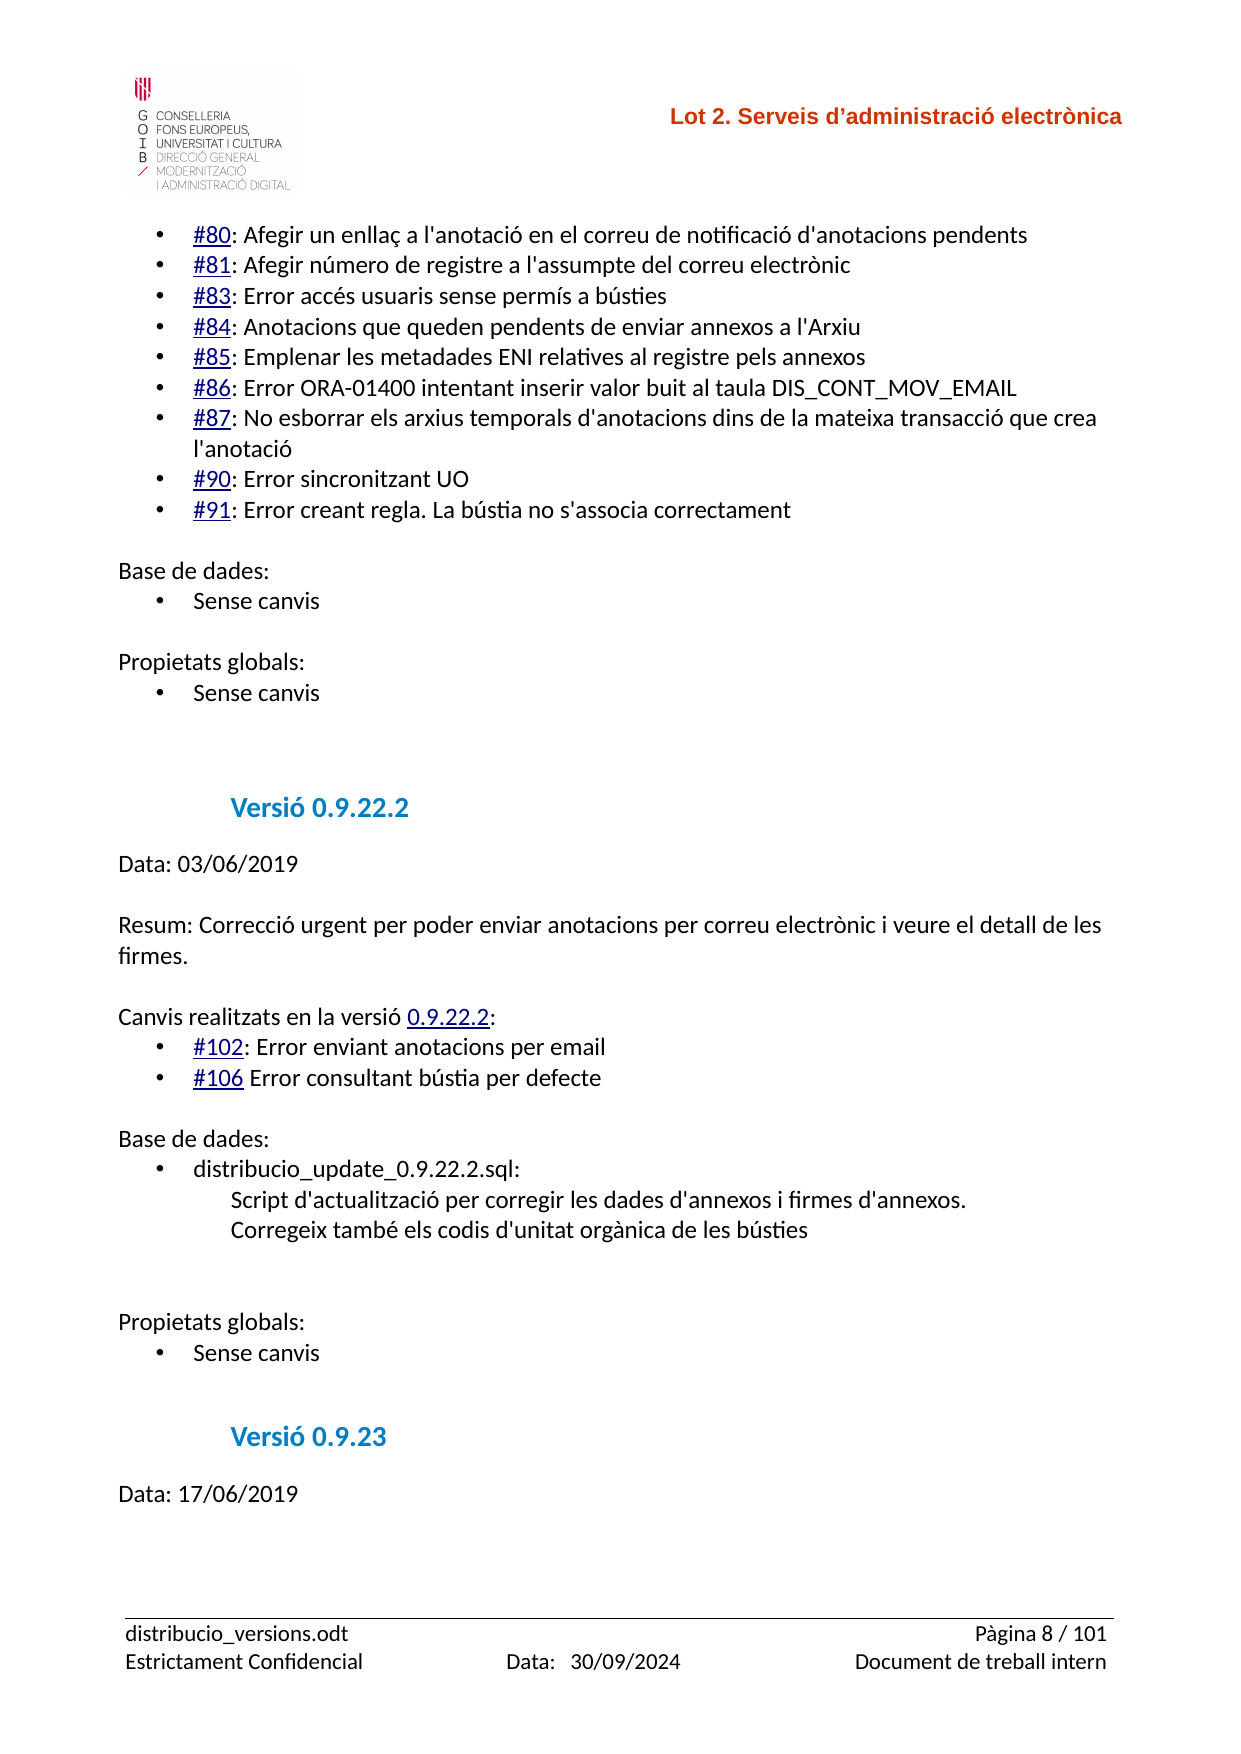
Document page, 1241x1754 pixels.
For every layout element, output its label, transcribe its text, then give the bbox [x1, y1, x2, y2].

picture [126, 70, 299, 197]
list #80: Afegir un enllaç a l'anotació en el correu de notificació d'anotacions pendents [156, 219, 1122, 250]
list Corregeix també els codis d'unitat orgànica de les bústies [193, 1215, 1122, 1245]
subtitle Versió 0.9.22.2 [153, 789, 1122, 825]
list Sense canvis [156, 1337, 1122, 1367]
list #84: Anotacions que queden pendents de enviar annexos a l'Arxiu [156, 311, 1122, 341]
list #87: No esborrar els arxius temporals d'anotacions dins de la mateixa transacció que crea l'anotació [156, 402, 1122, 463]
text Base de dades: [118, 1123, 1122, 1154]
text Canvis realitzats en la versió 0.9.22.2: [118, 1001, 1122, 1032]
list #91: Error creant regla. La bústia no s'associa correctament [156, 494, 1122, 524]
list #81: Afegir número de registre a l'assumpte del correu electrònic [156, 250, 1122, 280]
text Propietats globals: [118, 646, 1122, 677]
text Data: 03/06/2019 [118, 848, 1122, 879]
list #106 Error consultant bústia per defecte [156, 1062, 1122, 1093]
subtitle Versió 0.9.23 [153, 1418, 1122, 1454]
list #83: Error accés usuaris sense permís a bústies [156, 280, 1122, 311]
text Propietats globals: [118, 1306, 1122, 1337]
text Data: 17/06/2019 [118, 1478, 1122, 1508]
text Resum: Correcció urgent per poder enviar anotacions per correu electrònic i veure el detall de les firmes. [118, 909, 1122, 971]
text Base de dades: [118, 555, 1122, 585]
list #102: Error enviant anotacions per email [156, 1032, 1122, 1062]
list Script d'actualització per corregir les dades d'annexos i firmes d'annexos. [193, 1184, 1122, 1215]
list #85: Emplenar les metadades ENI relatives al registre pels annexos [156, 341, 1122, 372]
list Sense canvis [156, 677, 1122, 707]
list #86: Error ORA-01400 intentant inserir valor buit al taula DIS_CONT_MOV_EMAIL [156, 372, 1122, 402]
list distribucio_update_0.9.22.2.sql: [156, 1154, 1122, 1184]
list Sense canvis [156, 585, 1122, 616]
list #90: Error sincronitzant UO [156, 463, 1122, 494]
